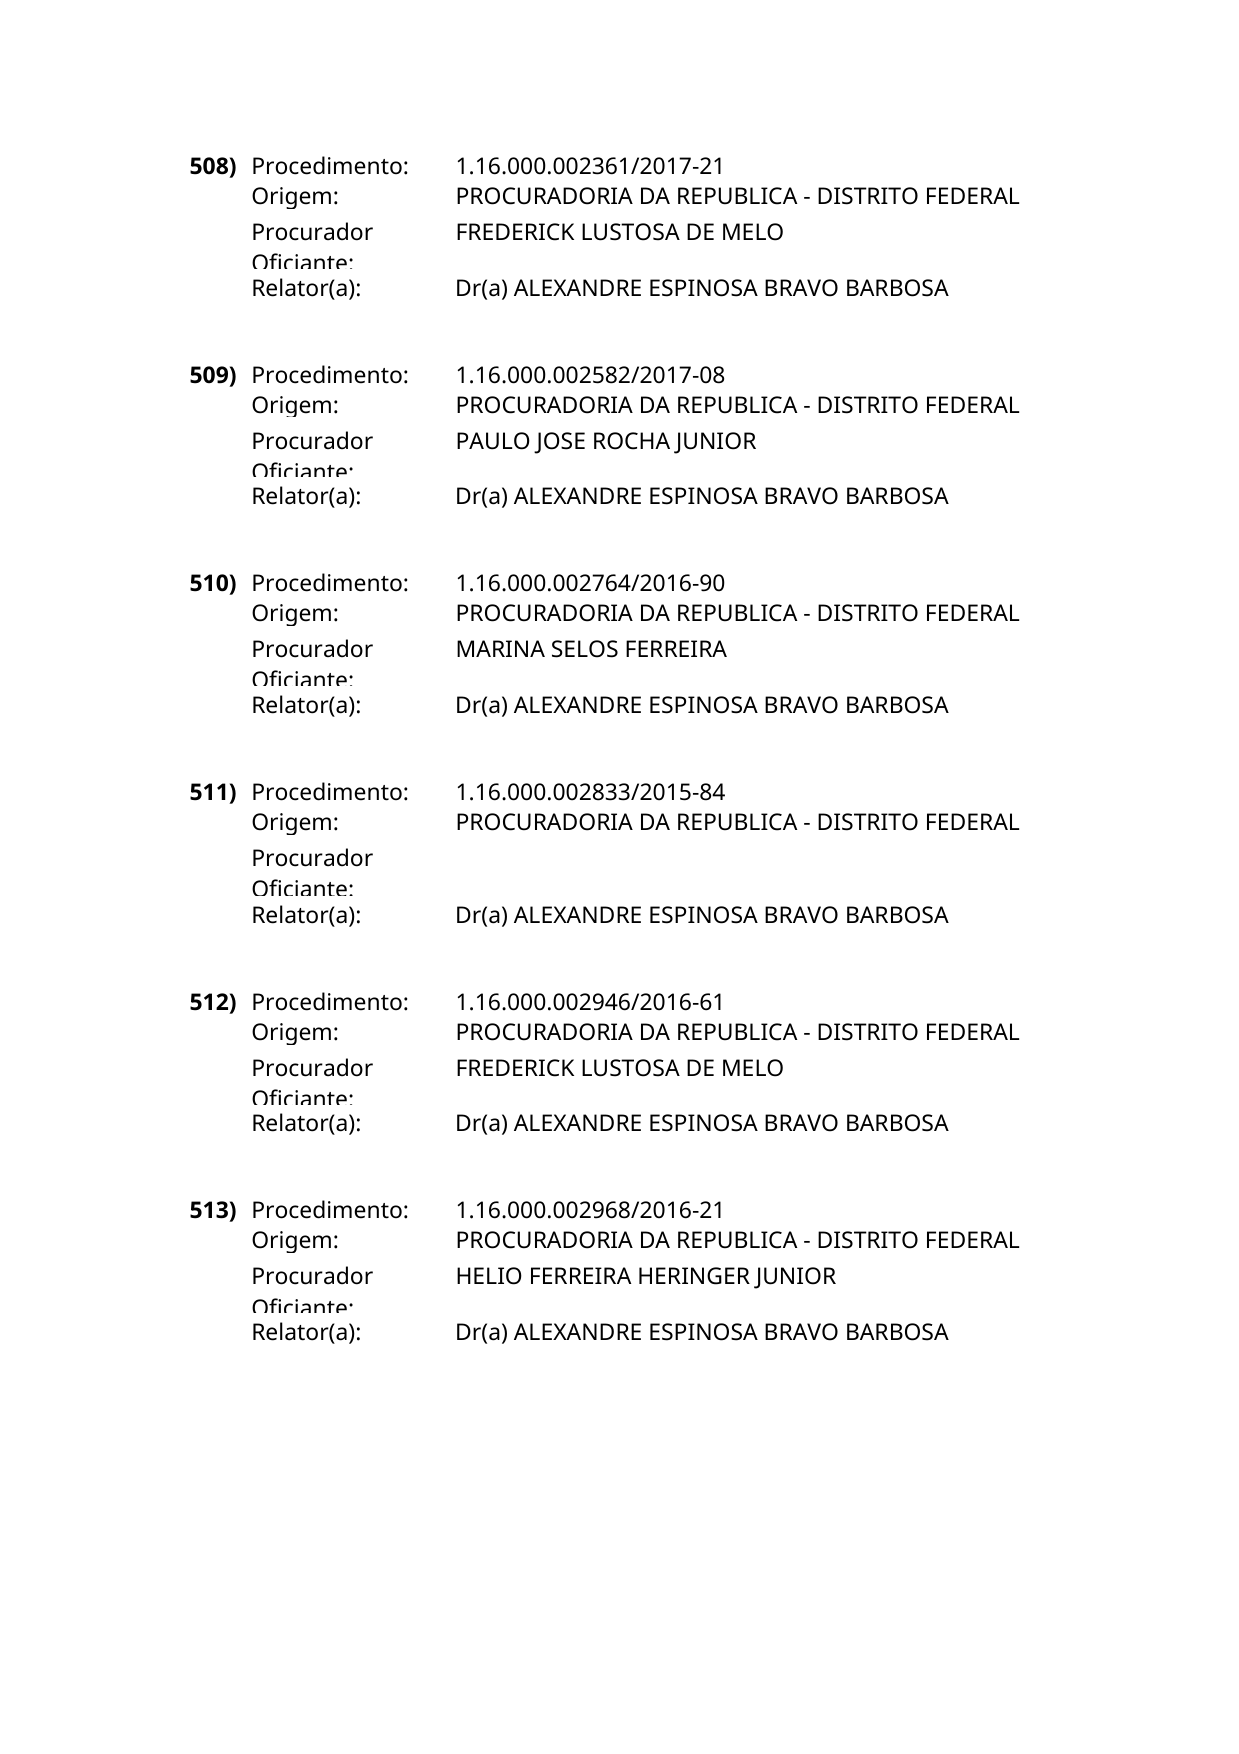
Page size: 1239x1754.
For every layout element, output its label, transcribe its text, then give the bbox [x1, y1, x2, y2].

table_cell [0, 1044, 189, 1052]
table_cell [251, 1253, 455, 1260]
table_cell Procurador Oficiante: [251, 842, 455, 896]
table_cell [189, 626, 251, 633]
table_cell [189, 1016, 251, 1044]
table_cell MARINA SELOS FERREIRA [455, 633, 1124, 684]
table_cell [1125, 389, 1239, 417]
table_cell [1125, 633, 1239, 684]
table_header Relator(a): [251, 272, 455, 300]
table_cell [251, 510, 455, 567]
table_cell [0, 899, 189, 929]
table_cell PROCURADORIA DA REPUBLICA - DISTRITO FEDERAL [455, 597, 1124, 626]
table_cell [189, 272, 251, 302]
table_cell [189, 180, 251, 208]
table_cell Procedimento: [251, 1194, 455, 1223]
table_cell [251, 302, 455, 358]
table_cell [0, 480, 189, 510]
table_cell Origem: [251, 597, 455, 626]
table_cell [189, 689, 251, 719]
table_cell [1125, 567, 1239, 596]
table_cell [455, 834, 1124, 842]
table_header Dr(a) ALEXANDRE ESPINOSA BRAVO BARBOSA [455, 899, 1122, 927]
table_cell Procedimento: [251, 150, 455, 178]
table_cell Procedimento: [251, 359, 455, 387]
table_cell [0, 776, 189, 804]
table_cell [189, 389, 251, 417]
table_cell 510) [189, 567, 251, 596]
table_cell [189, 510, 251, 567]
table_cell [1125, 1016, 1239, 1044]
table_cell [0, 1260, 189, 1311]
table_cell [455, 1044, 1124, 1052]
table_cell [1125, 597, 1239, 626]
table_cell [455, 842, 1124, 896]
table_cell [1125, 272, 1239, 302]
table_cell [0, 272, 189, 302]
table_cell [189, 1260, 251, 1311]
table_cell 1.16.000.002833/2015-84 [455, 776, 1124, 804]
table_cell [189, 1137, 251, 1194]
table_cell [189, 216, 251, 267]
table_cell Procedimento: [251, 567, 455, 596]
table_cell [189, 302, 251, 358]
table_header Relator(a): [251, 480, 455, 509]
table_cell [189, 1316, 251, 1346]
table_cell [1125, 719, 1239, 776]
table_cell [1125, 929, 1239, 986]
table_cell [1125, 1107, 1239, 1137]
table_cell [1125, 1137, 1239, 1194]
table_cell 1.16.000.002764/2016-90 [455, 567, 1124, 596]
table_cell [1125, 986, 1239, 1014]
table_cell [1125, 899, 1239, 929]
table_header Relator(a): [251, 899, 455, 927]
table_cell PROCURADORIA DA REPUBLICA - DISTRITO FEDERAL [455, 180, 1124, 208]
table_cell Origem: [251, 1016, 455, 1044]
table_cell [189, 480, 251, 510]
table_cell [1125, 1224, 1239, 1253]
table_cell [0, 180, 189, 208]
table_cell [189, 719, 251, 776]
table_header [0, 0, 189, 150]
table_cell [0, 1194, 189, 1223]
table_cell [0, 302, 189, 358]
table_cell [455, 929, 1124, 986]
table_cell Procedimento: [251, 776, 455, 804]
table_cell [189, 834, 251, 842]
table_cell [0, 1253, 189, 1260]
table_cell [1125, 510, 1239, 567]
table_cell [1125, 425, 1239, 476]
table_header [189, 0, 251, 150]
table_cell Procedimento: [251, 986, 455, 1014]
table_cell [1125, 806, 1239, 834]
table_cell [0, 425, 189, 476]
table_cell [0, 597, 189, 626]
table_cell [0, 1016, 189, 1044]
table_cell 1.16.000.002582/2017-08 [455, 359, 1124, 387]
table_header Dr(a) ALEXANDRE ESPINOSA BRAVO BARBOSA [455, 689, 1122, 717]
table_cell PROCURADORIA DA REPUBLICA - DISTRITO FEDERAL [455, 1224, 1124, 1253]
table_cell [189, 1224, 251, 1253]
table_cell [455, 626, 1124, 633]
table_cell PROCURADORIA DA REPUBLICA - DISTRITO FEDERAL [455, 1016, 1124, 1044]
table_cell [189, 1044, 251, 1052]
table_cell [0, 389, 189, 417]
table_cell [0, 626, 189, 633]
table_cell [0, 216, 189, 267]
table_header [251, 0, 455, 150]
table_cell Procurador Oficiante: [251, 1260, 455, 1313]
table_header Dr(a) ALEXANDRE ESPINOSA BRAVO BARBOSA [455, 480, 1122, 509]
table_cell [0, 209, 189, 216]
table_cell [1125, 209, 1239, 216]
table_cell Procurador Oficiante: [251, 425, 455, 477]
table_cell [1125, 1194, 1239, 1223]
table_cell [1125, 834, 1239, 842]
table_cell [189, 633, 251, 684]
table_cell [189, 425, 251, 476]
table_cell 511) [189, 776, 251, 804]
table_cell [189, 1107, 251, 1137]
table_cell [0, 1107, 189, 1137]
table_header Relator(a): [251, 689, 455, 717]
table_cell [1125, 359, 1239, 387]
table_cell FREDERICK LUSTOSA DE MELO [455, 1052, 1124, 1103]
table_cell [1125, 776, 1239, 804]
table_cell 1.16.000.002946/2016-61 [455, 986, 1124, 1014]
table_cell [189, 929, 251, 986]
table_header [455, 0, 1124, 150]
table_cell Procurador Oficiante: [251, 633, 455, 686]
table_cell [0, 842, 189, 896]
table_cell [189, 597, 251, 626]
table_cell [251, 834, 455, 842]
table_cell [0, 1052, 189, 1103]
table_cell [189, 417, 251, 424]
table_cell [251, 929, 455, 986]
table_cell 513) [189, 1194, 251, 1223]
table_cell PROCURADORIA DA REPUBLICA - DISTRITO FEDERAL [455, 806, 1124, 834]
table_cell [0, 986, 189, 1014]
table_cell [455, 719, 1124, 776]
table_cell [455, 417, 1124, 424]
table_cell [1125, 689, 1239, 719]
table_cell [0, 633, 189, 684]
table_cell [0, 806, 189, 834]
table_cell [1125, 1044, 1239, 1052]
table_cell [0, 417, 189, 424]
table_cell [0, 929, 189, 986]
table_cell [189, 806, 251, 834]
table_cell [1125, 180, 1239, 208]
table_cell Origem: [251, 389, 455, 417]
table_cell [189, 209, 251, 216]
table_cell [1125, 626, 1239, 633]
table_cell [0, 719, 189, 776]
table_cell [1125, 480, 1239, 510]
table_cell 1.16.000.002968/2016-21 [455, 1194, 1124, 1223]
table_cell [455, 1253, 1124, 1260]
table_cell [0, 834, 189, 842]
table_header Dr(a) ALEXANDRE ESPINOSA BRAVO BARBOSA [455, 272, 1122, 300]
table_cell [1125, 302, 1239, 358]
table_cell [251, 626, 455, 633]
table_cell [251, 1137, 455, 1194]
table_cell [0, 359, 189, 387]
table_cell [251, 719, 455, 776]
table_cell [1125, 1052, 1239, 1103]
table_cell [455, 510, 1124, 567]
table_cell [0, 150, 189, 178]
table_header Dr(a) ALEXANDRE ESPINOSA BRAVO BARBOSA [455, 1107, 1122, 1136]
table_header Relator(a): [251, 1107, 455, 1136]
table_header Dr(a) ALEXANDRE ESPINOSA BRAVO BARBOSA [455, 1316, 1122, 1344]
table_cell PAULO JOSE ROCHA JUNIOR [455, 425, 1124, 476]
table_cell [0, 510, 189, 567]
table_cell [1125, 417, 1239, 424]
table_cell [455, 1137, 1124, 1194]
table_cell [0, 1224, 189, 1253]
table_cell FREDERICK LUSTOSA DE MELO [455, 216, 1124, 267]
table_cell [251, 209, 455, 216]
table_cell [1125, 842, 1239, 896]
table_cell Origem: [251, 806, 455, 834]
table_cell Origem: [251, 180, 455, 208]
table_cell [0, 1137, 189, 1194]
table_cell Procurador Oficiante: [251, 216, 455, 268]
table_cell [251, 1044, 455, 1052]
table_cell [455, 209, 1124, 216]
table_cell 509) [189, 359, 251, 387]
table_cell HELIO FERREIRA HERINGER JUNIOR [455, 1260, 1124, 1311]
table_cell 1.16.000.002361/2017-21 [455, 150, 1124, 178]
table_header Relator(a): [251, 1316, 455, 1344]
table_cell [1125, 216, 1239, 267]
table_cell 512) [189, 986, 251, 1014]
table_header [1125, 0, 1239, 150]
table_cell Procurador Oficiante: [251, 1052, 455, 1104]
table_cell 508) [189, 150, 251, 178]
table_cell [251, 417, 455, 424]
table_cell [455, 302, 1124, 358]
table_cell [1125, 150, 1239, 178]
table_cell [1125, 1253, 1239, 1260]
table_cell [0, 567, 189, 596]
table_cell PROCURADORIA DA REPUBLICA - DISTRITO FEDERAL [455, 389, 1124, 417]
table_cell Origem: [251, 1224, 455, 1253]
table_cell [189, 1253, 251, 1260]
table_cell [1125, 1316, 1239, 1346]
table_cell [189, 1052, 251, 1103]
table_cell [1125, 1260, 1239, 1311]
table_cell [189, 842, 251, 896]
table_cell [0, 1316, 189, 1346]
table_cell [0, 689, 189, 719]
table_cell [189, 899, 251, 929]
